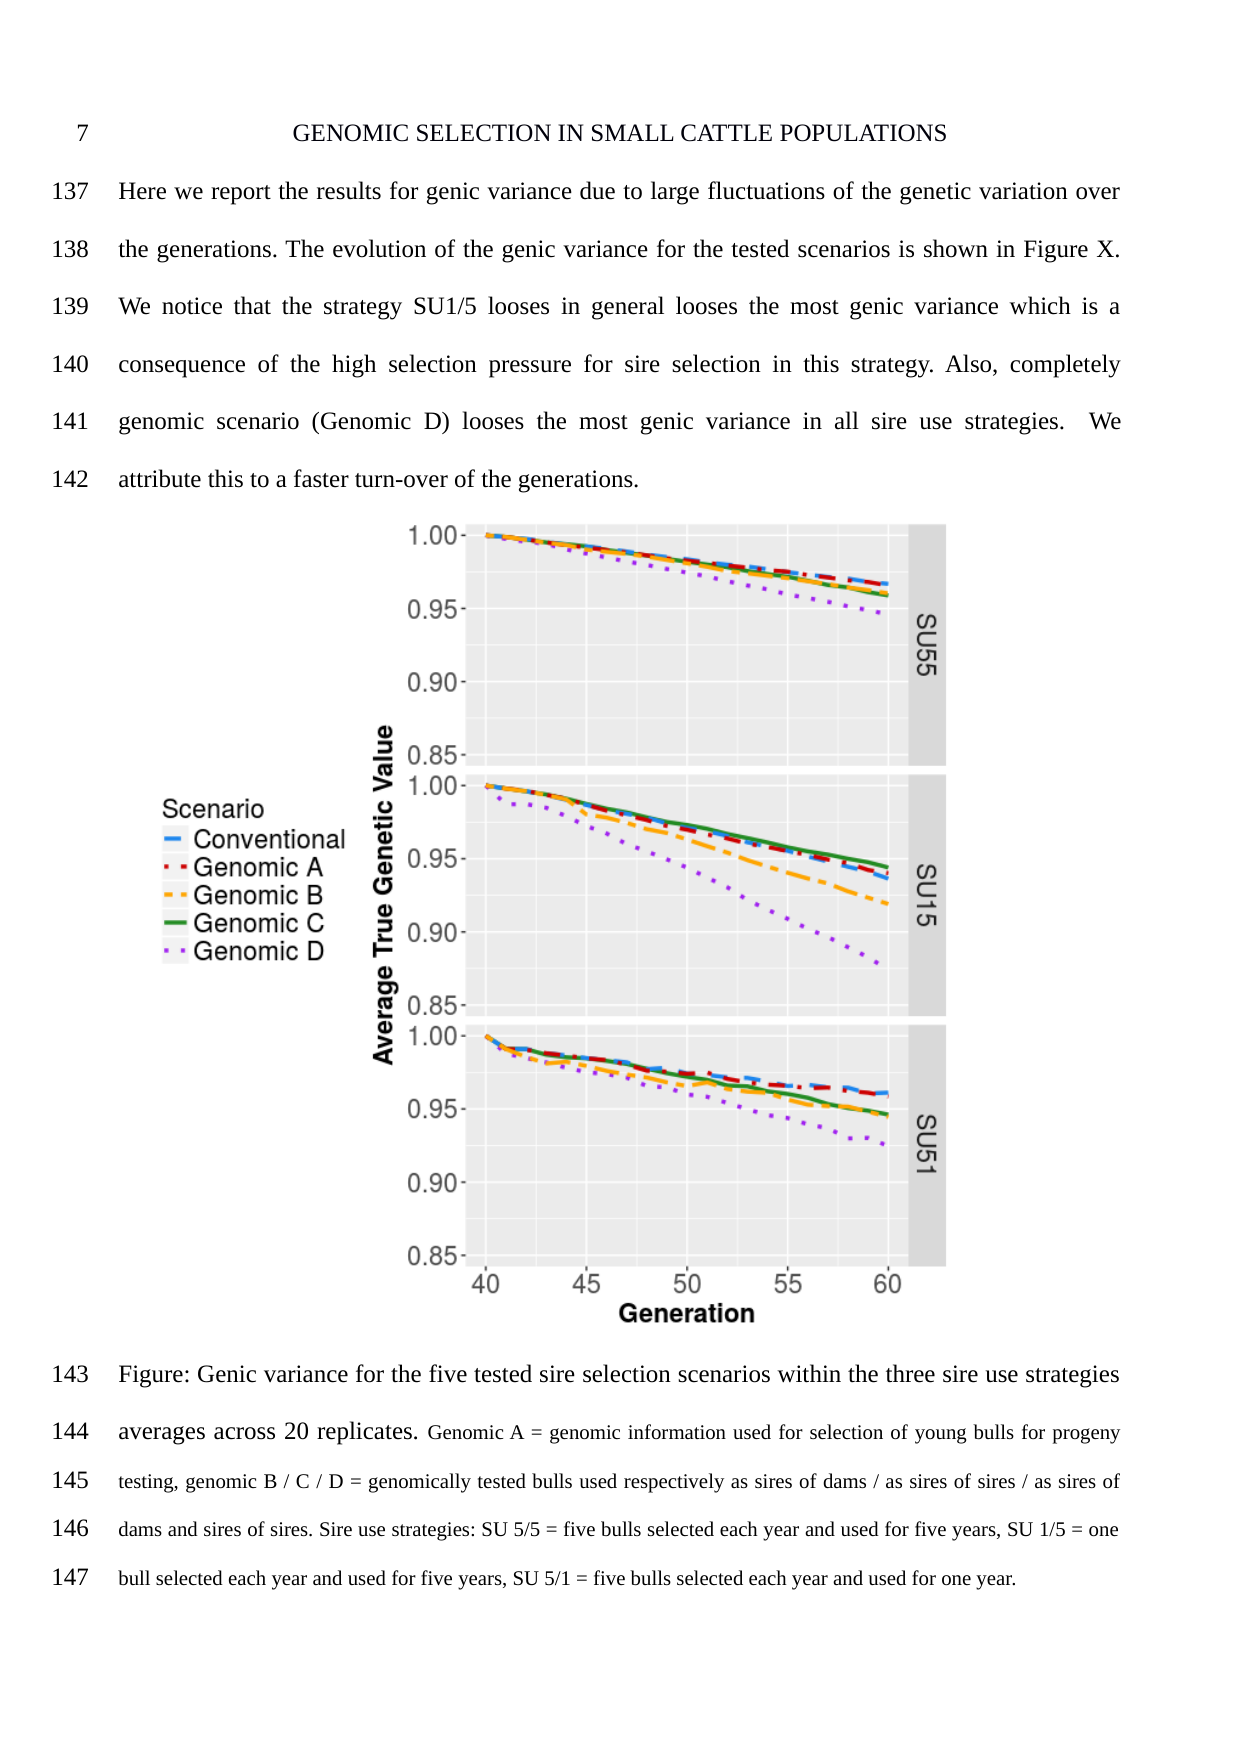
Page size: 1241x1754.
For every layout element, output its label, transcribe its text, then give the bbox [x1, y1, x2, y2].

subtitle Here we report the results for genic variance due to large fluctuations of the genetic variation over the generations. The evolution of the genic variance for the tested scenarios is shown in Figure X. We notice that the strategy SU1/5 looses in general looses the most genic variance which is a consequence of the high selection pressure for sire selection in this strategy. Also, completely genomic scenario (Genomic D) looses the most genic variance in all sire use strategies. We attribute this to a faster turn-over of the generations. [118, 176, 1122, 493]
subtitle Figure: Genic variance for the five tested sire selection scenarios within the three sire use strategies averages across 20 replicates. Genomic A = genomic information used for selection of young bulls for progeny testing, genomic B / C / D = genomically tested bulls used respectively as sires of dams / as sires of sires / as sires of dams and sires of sires. Sire use strategies: SU 5/5 = five bulls selected each year and used for five years, SU 1/5 = one bull selected each year and used for five years, SU 5/1 = five bulls selected each year and used for one year. [118, 1331, 1122, 1589]
picture [146, 518, 951, 1331]
